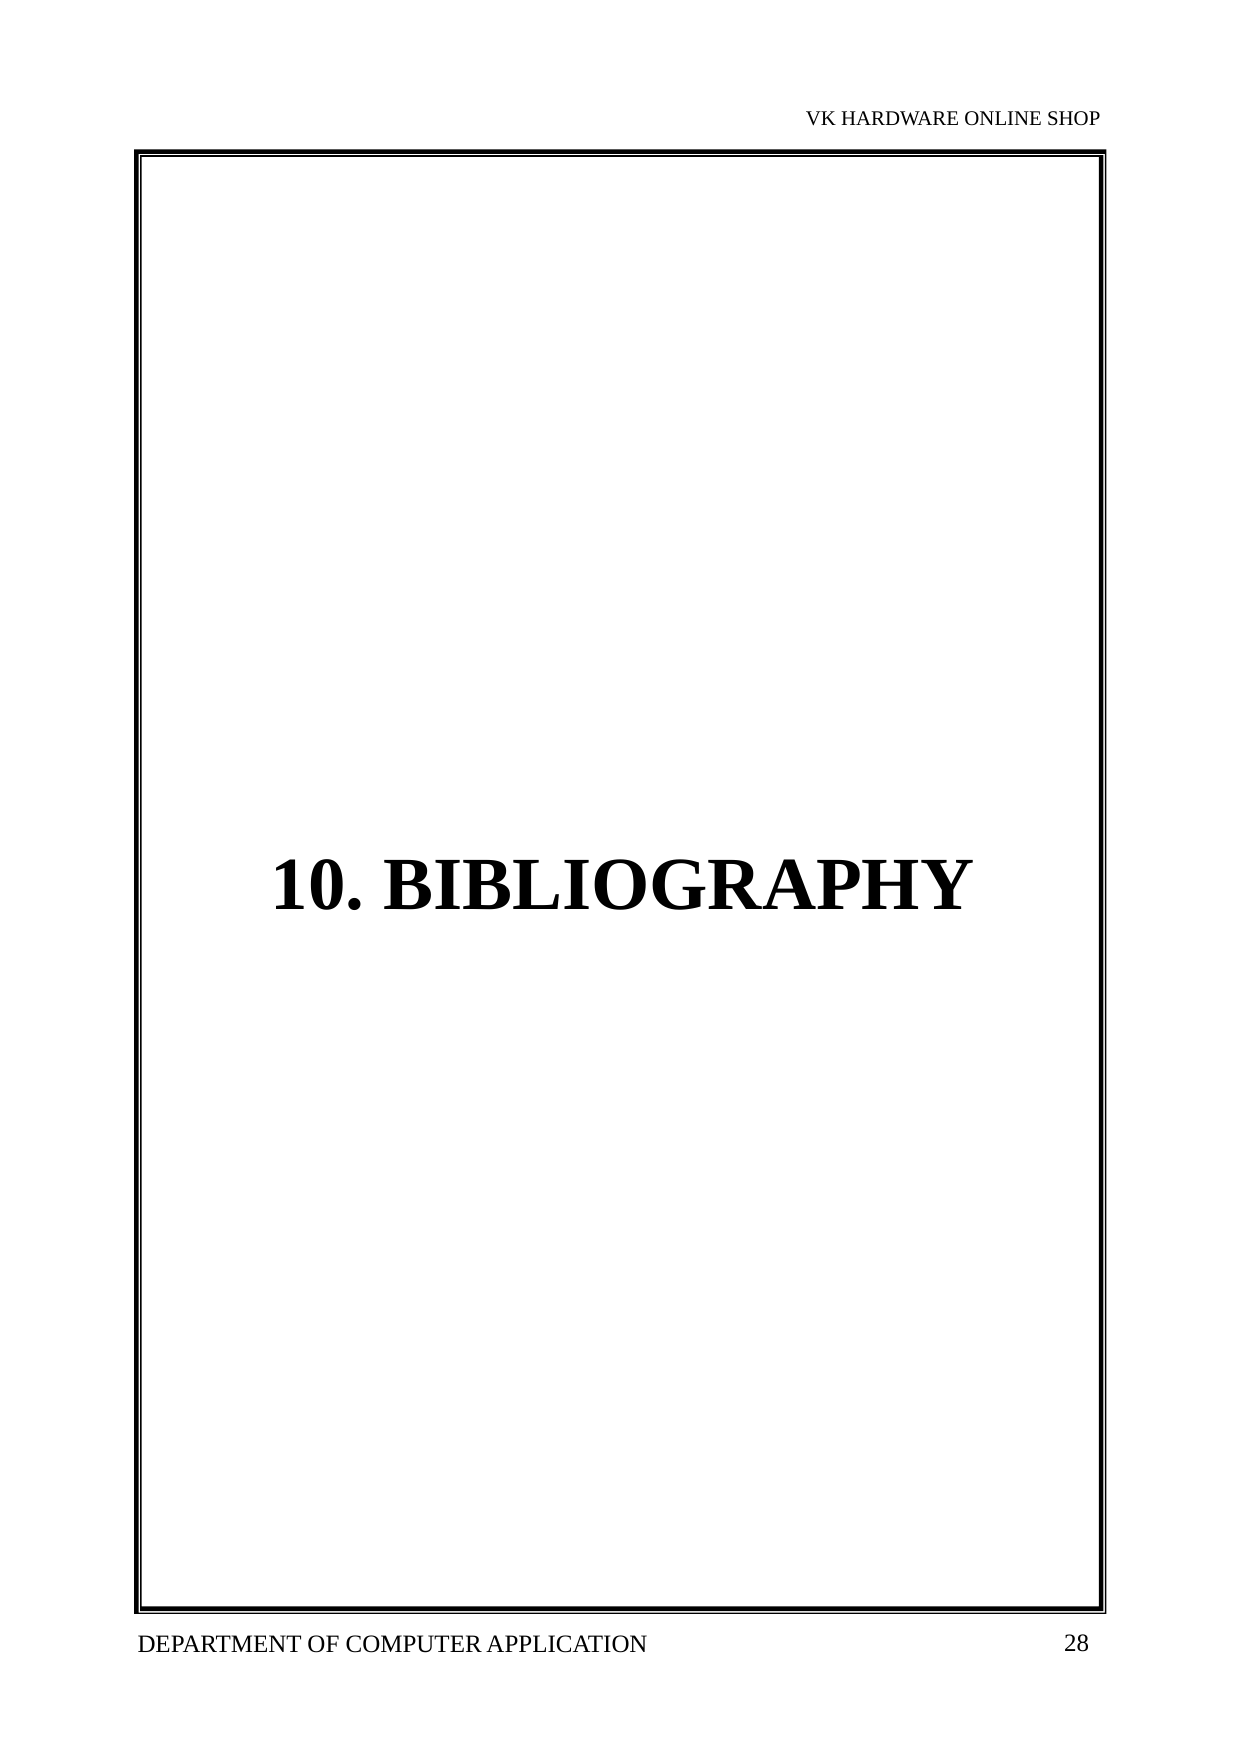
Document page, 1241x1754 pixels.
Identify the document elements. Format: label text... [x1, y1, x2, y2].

text VK HARDWARE ONLINE SHOP [652, 106, 1100, 130]
text DEPARTMENT OF COMPUTER APPLICATION [137, 1629, 658, 1658]
text 10. BIBLIOGRAPHY [163, 839, 1082, 926]
text 28 [1064, 1628, 1095, 1657]
